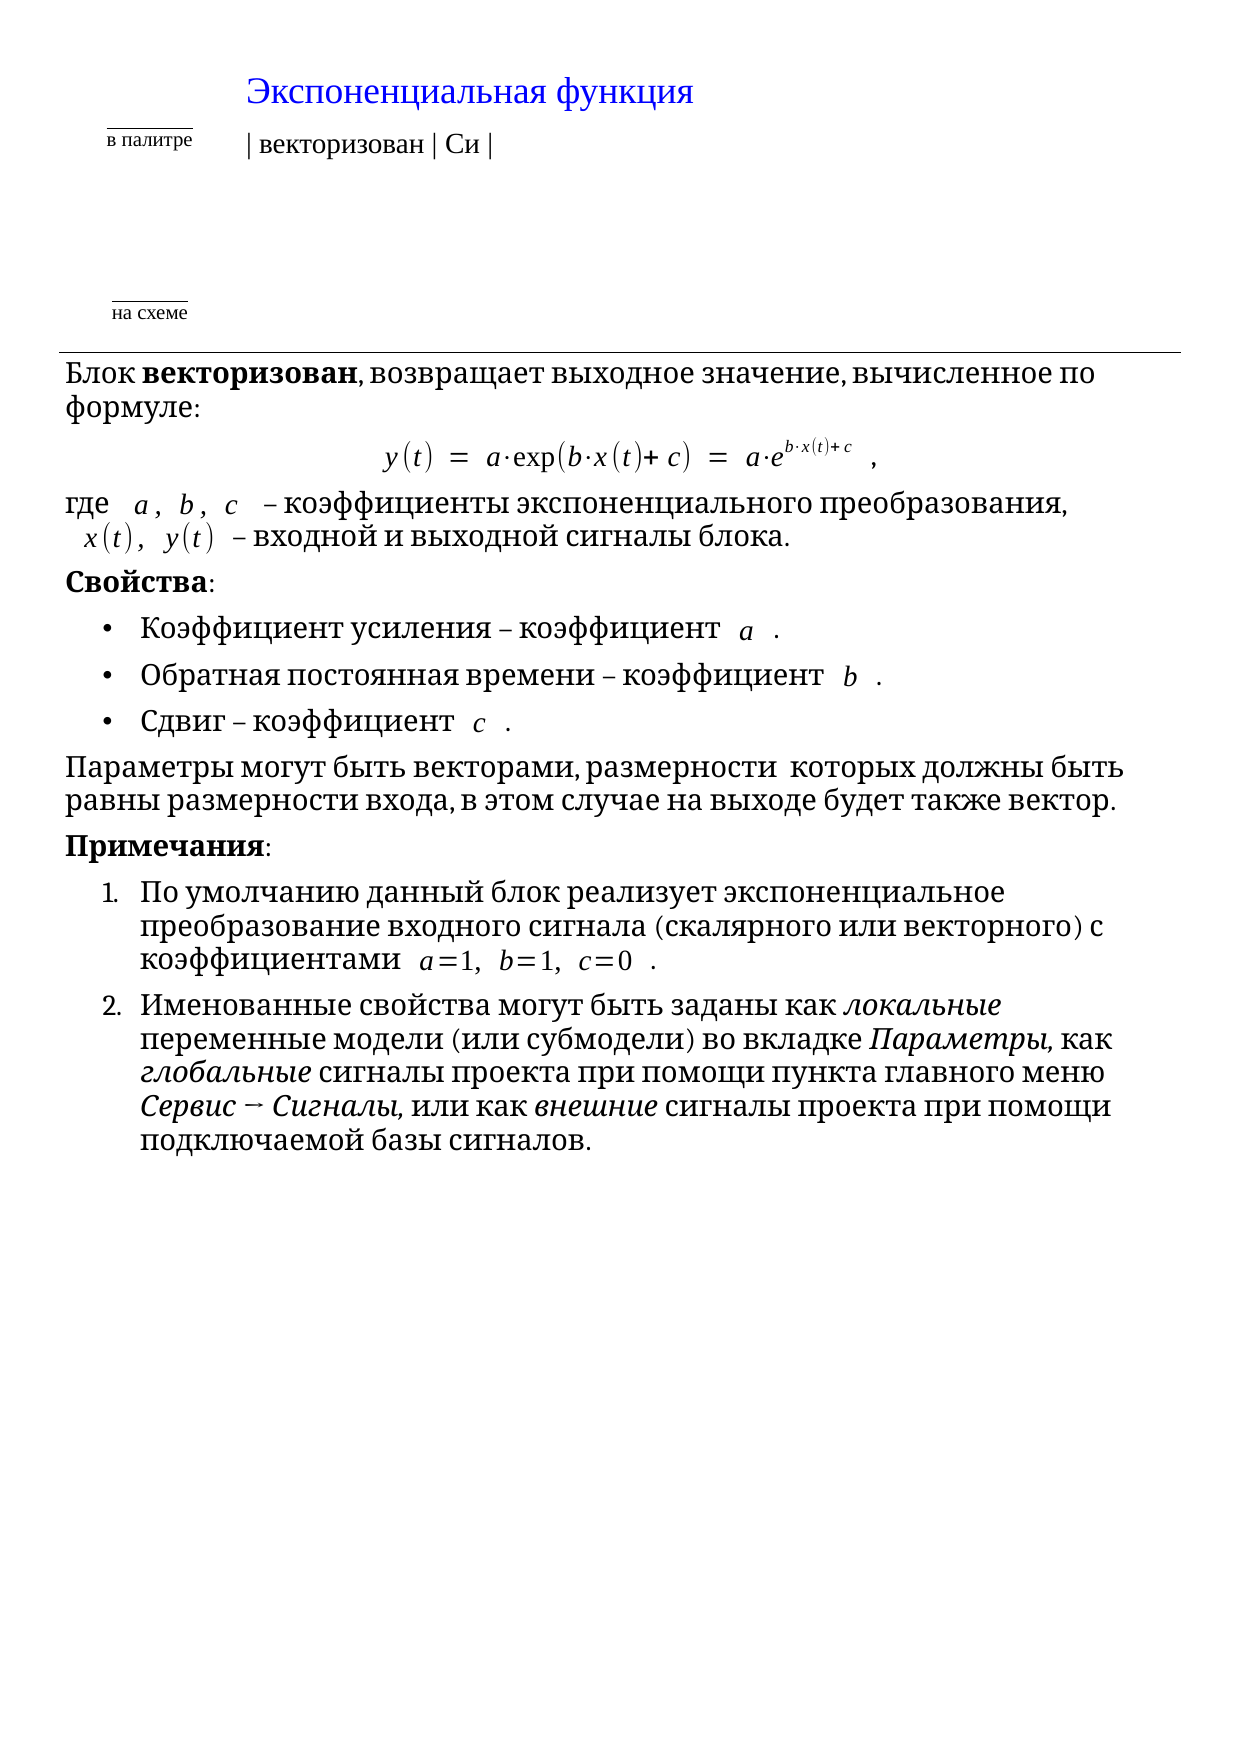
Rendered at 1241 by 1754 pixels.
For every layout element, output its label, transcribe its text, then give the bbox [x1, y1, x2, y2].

table_cell [240, 294, 1181, 352]
table_cell на схеме [59, 294, 240, 352]
table_cell в палитре [59, 121, 240, 178]
table_header Экспоненциальная функция [240, 59, 1181, 121]
table_cell | векторизован | Cи | [240, 121, 1181, 178]
table_cell [59, 178, 240, 294]
table_header [59, 59, 240, 121]
table_cell Блок векторизован, возвращает выходное значение, вычисленное по формуле: , где – коэффициенты экспоненциального преобразования, – входной и выходной сигналы блока. Свойства: Коэффициент усиления – коэффициент. Обратная постоянная времени – коэффициент. Сдвиг – коэффициент. Параметры могут быть векторами, размерности которых должны быть равны размерности входа, в этом случае на выходе будет также вектор. Примечания: По умолчанию данный блок реализует экспоненциальное преобразование входного сигнала (скалярного или векторного) с коэффициентами. Именованные свойства могут быть заданы как локальные переменные модели (или субмодели) во вкладке Параметры, как глобальные сигналы проекта при помощи пункта главного меню Сервис → Сигналы, или как внешние сигналы проекта при помощи подключаемой базы сигналов. [59, 353, 1181, 1176]
table_cell [240, 178, 1181, 294]
